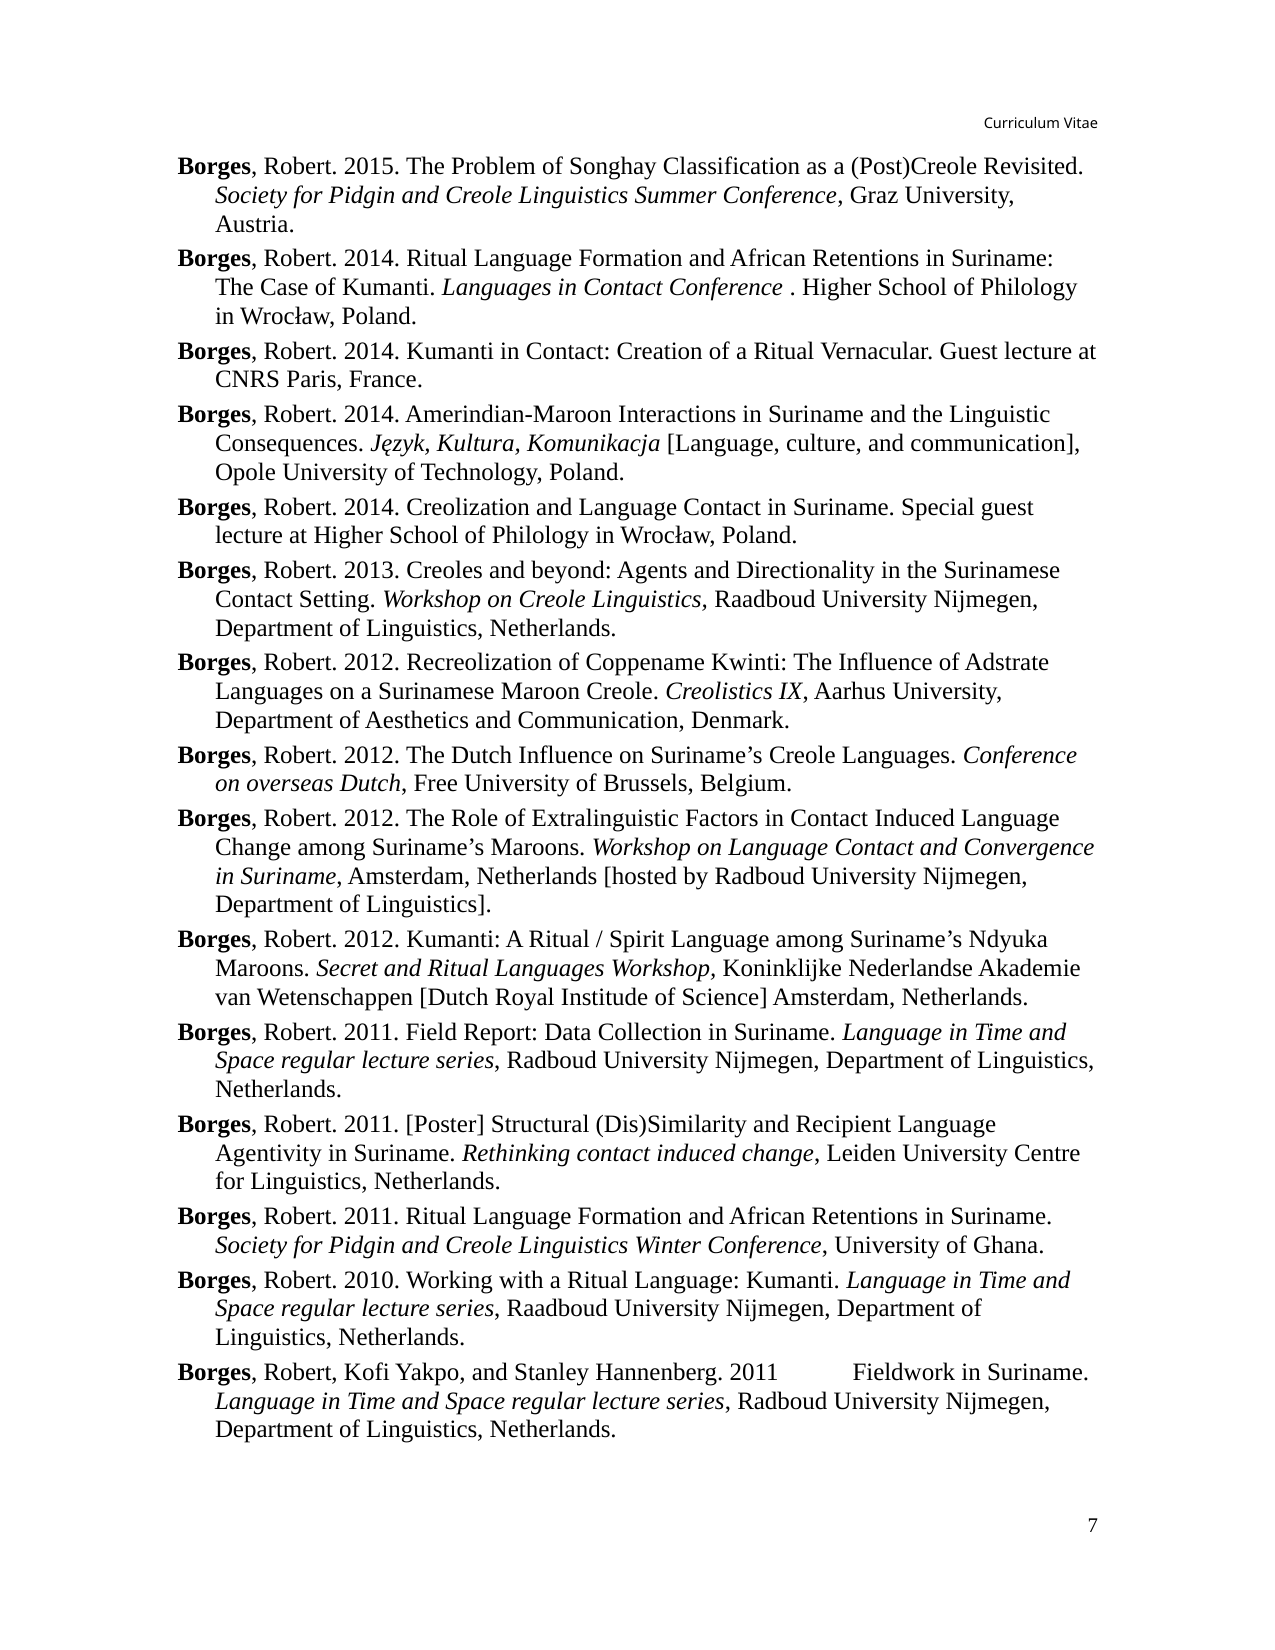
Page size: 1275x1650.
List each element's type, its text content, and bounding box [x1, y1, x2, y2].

text Borges, Robert, Kofi Yakpo, and Stanley Hannenberg. 2011 Fieldwork in Suriname. Language in Time and Space regular lecture series, Radboud University Nijmegen, Department of Linguistics, Netherlands. [177, 1357, 1098, 1443]
text Borges, Robert. 2011. Field Report: Data Collection in Suriname. Language in Time and Space regular lecture series, Radboud University Nijmegen, Department of Linguistics, Netherlands. [177, 1017, 1098, 1103]
text Borges, Robert. 2014. Amerindian-Maroon Interactions in Suriname and the Linguistic Consequences. Język, Kultura, Komunikacja [Language, culture, and communication], Opole University of Technology, Poland. [177, 399, 1098, 486]
text Borges, Robert. 2014. Kumanti in Contact: Creation of a Ritual Vernacular. Guest lecture at CNRS Paris, France. [177, 336, 1098, 393]
text Borges, Robert. 2014. Creolization and Language Contact in Suriname. Special guest lecture at Higher School of Philology in Wrocław, Poland. [177, 492, 1098, 549]
text Borges, Robert. 2015. The Problem of Songhay Classification as a (Post)Creole Revisited. Society for Pidgin and Creole Linguistics Summer Conference, Graz University, Austria. [177, 151, 1098, 237]
text Borges, Robert. 2011. Ritual Language Formation and African Retentions in Suriname. Society for Pidgin and Creole Linguistics Winter Conference, University of Ghana. [177, 1201, 1098, 1259]
text Borges, Robert. 2012. The Dutch Influence on Suriname’s Creole Languages. Conference on overseas Dutch, Free University of Brussels, Belgium. [177, 740, 1098, 797]
text Borges, Robert. 2012. Recreolization of Coppename Kwinti: The Influence of Adstrate Languages on a Surinamese Maroon Creole. Creolistics IX, Aarhus University, Department of Aesthetics and Communication, Denmark. [177, 647, 1098, 734]
text Borges, Robert. 2013. Creoles and beyond: Agents and Directionality in the Surinamese Contact Setting. Workshop on Creole Linguistics, Raadboud University Nijmegen, Department of Linguistics, Netherlands. [177, 555, 1098, 641]
text Borges, Robert. 2012. The Role of Extralinguistic Factors in Contact Induced Language Change among Suriname’s Maroons. Workshop on Language Contact and Convergence in Suriname, Amsterdam, Netherlands [hosted by Radboud University Nijmegen, Department of Linguistics]. [177, 803, 1098, 918]
text Borges, Robert. 2011. [Poster] Structural (Dis)Similarity and Recipient Language Agentivity in Suriname. Rethinking contact induced change, Leiden University Centre for Linguistics, Netherlands. [177, 1109, 1098, 1195]
text Borges, Robert. 2014. Ritual Language Formation and African Retentions in Suriname: The Case of Kumanti. Languages in Contact Conference . Higher School of Philology in Wrocław, Poland. [177, 243, 1098, 330]
text Borges, Robert. 2010. Working with a Ritual Language: Kumanti. Language in Time and Space regular lecture series, Raadboud University Nijmegen, Department of Linguistics, Netherlands. [177, 1265, 1098, 1351]
text Borges, Robert. 2012. Kumanti: A Ritual / Spirit Language among Suriname’s Ndyuka Maroons. Secret and Ritual Languages Workshop, Koninklijke Nederlandse Akademie van Wetenschappen [Dutch Royal Institude of Science] Amsterdam, Netherlands. [177, 924, 1098, 1011]
